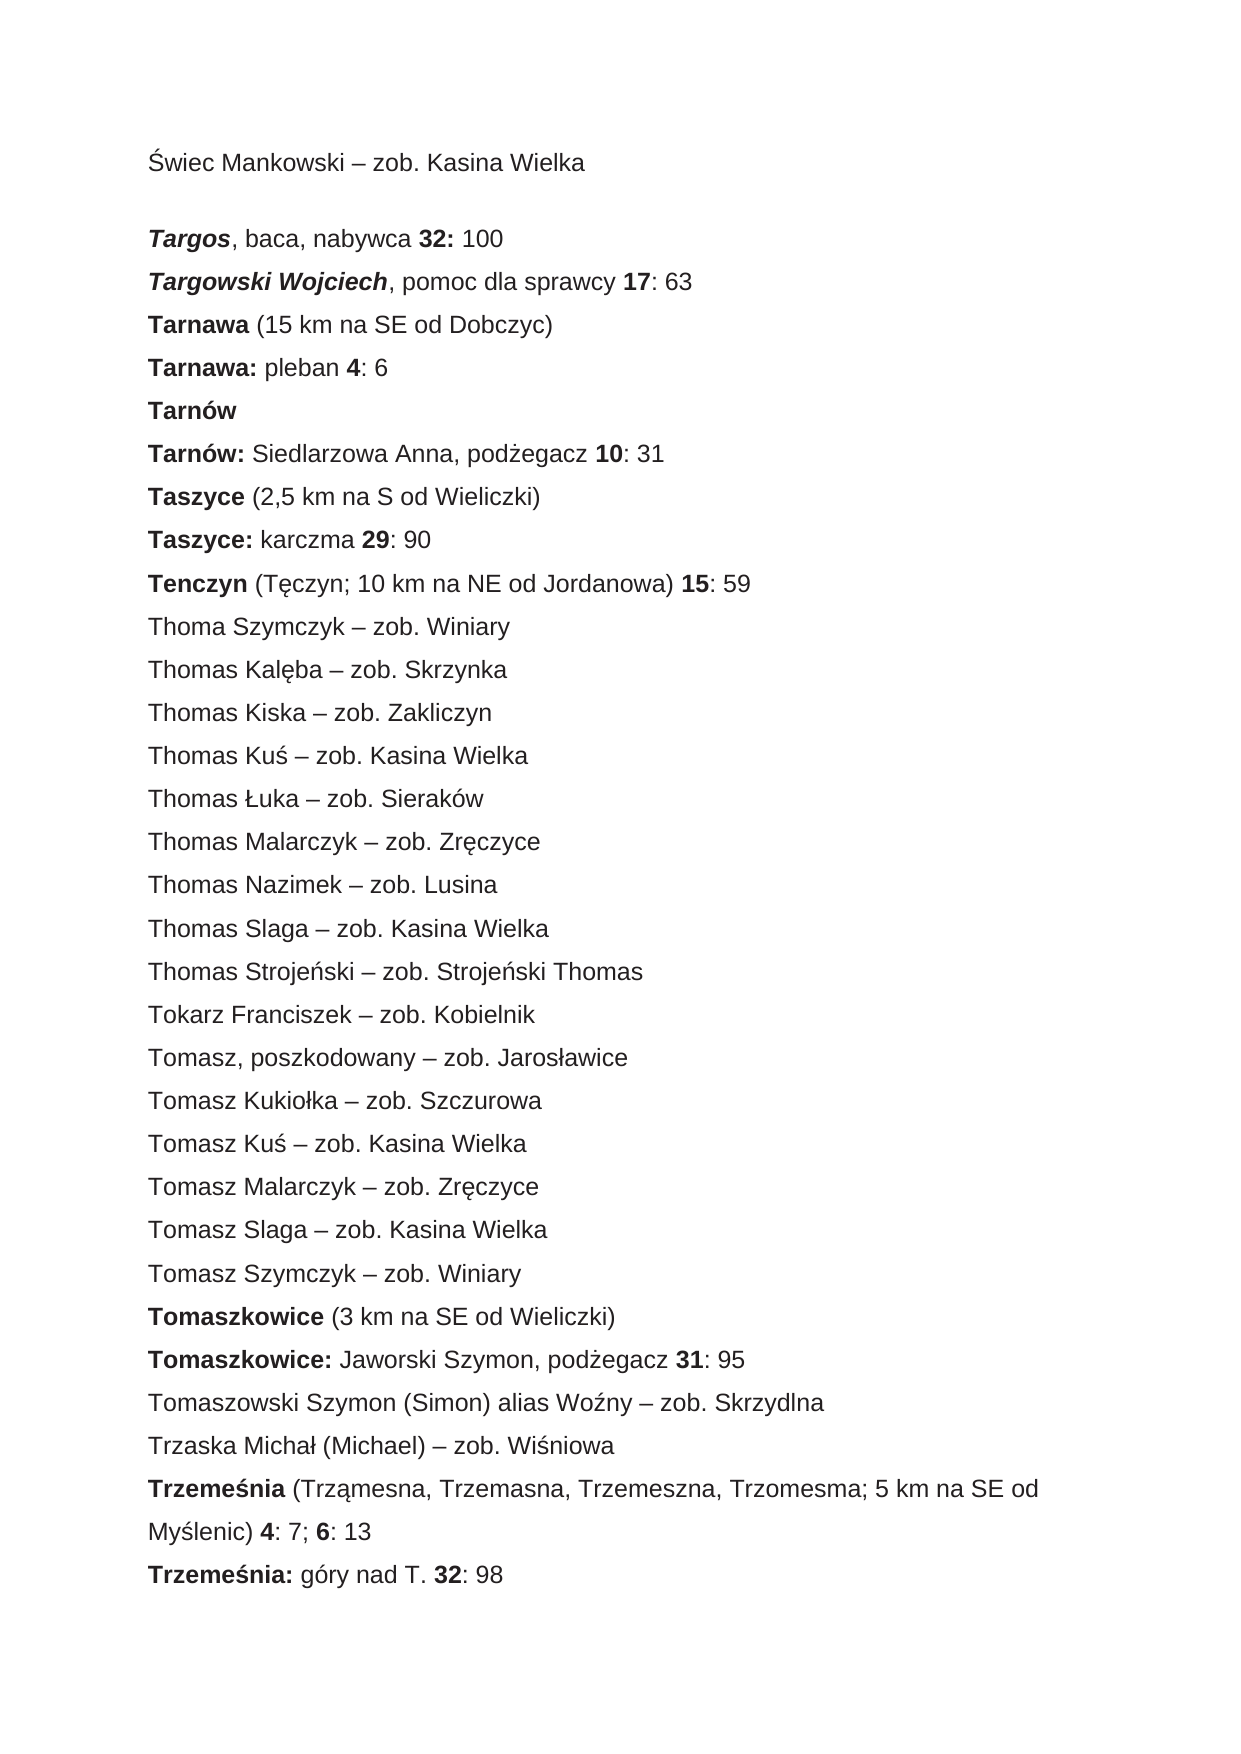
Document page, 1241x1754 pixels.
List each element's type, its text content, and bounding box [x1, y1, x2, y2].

text Tomaszkowice (3 km na SE od Wieliczki) [148, 1302, 1093, 1331]
text Tomasz Szymczyk – zob. Winiary [148, 1259, 1093, 1287]
text Tomasz, poszkodowany – zob. Jarosławice [148, 1043, 1093, 1072]
text Tarnawa: pleban 4: 6 [148, 353, 1093, 382]
text Tomasz Slaga – zob. Kasina Wielka [148, 1216, 1093, 1244]
text Świec Mankowski – zob. Kasina Wielka [148, 148, 1093, 176]
text Trzemeśnia (Trząmesna, Trzemasna, Trzemeszna, Trzomesma; 5 km na SE od Myślenic) 4: 7; 6: 13 [148, 1474, 1093, 1546]
text Thomas Łuka – zob. Sieraków [148, 784, 1093, 813]
text Tomasz Malarczyk – zob. Zręczyce [148, 1172, 1093, 1201]
text Thomas Kiska – zob. Zakliczyn [148, 698, 1093, 727]
text Tomasz Kuś – zob. Kasina Wielka [148, 1129, 1093, 1158]
text Tomasz Kukiołka – zob. Szczurowa [148, 1086, 1093, 1115]
text Taszyce: karczma 29: 90 [148, 526, 1093, 554]
text Tenczyn (Tęczyn; 10 km na NE od Jordanowa) 15: 59 [148, 569, 1093, 597]
text Trzaska Michał (Michael) – zob. Wiśniowa [148, 1431, 1093, 1460]
text Tokarz Franciszek – zob. Kobielnik [148, 1000, 1093, 1029]
text Tomaszowski Szymon (Simon) alias Woźny – zob. Skrzydlna [148, 1388, 1093, 1417]
text Thomas Malarczyk – zob. Zręczyce [148, 827, 1093, 856]
text Tarnów [148, 396, 1093, 425]
text Thomas Kuś – zob. Kasina Wielka [148, 741, 1093, 770]
text Trzemeśnia: góry nad T. 32: 98 [148, 1561, 1093, 1589]
text Targos, baca, nabywca 32: 100 [148, 224, 1093, 252]
text Tarnów: Siedlarzowa Anna, podżegacz 10: 31 [148, 439, 1093, 468]
text Thomas Kalęba – zob. Skrzynka [148, 655, 1093, 684]
text Thomas Slaga – zob. Kasina Wielka [148, 914, 1093, 942]
text Tarnawa (15 km na SE od Dobczyc) [148, 310, 1093, 339]
text Thomas Strojeński – zob. Strojeński Thomas [148, 957, 1093, 986]
text Taszyce (2,5 km na S od Wieliczki) [148, 482, 1093, 511]
text Thomas Nazimek – zob. Lusina [148, 871, 1093, 899]
text Thoma Szymczyk – zob. Winiary [148, 612, 1093, 641]
text Tomaszkowice: Jaworski Szymon, podżegacz 31: 95 [148, 1345, 1093, 1374]
text Targowski Wojciech, pomoc dla sprawcy 17: 63 [148, 267, 1093, 296]
